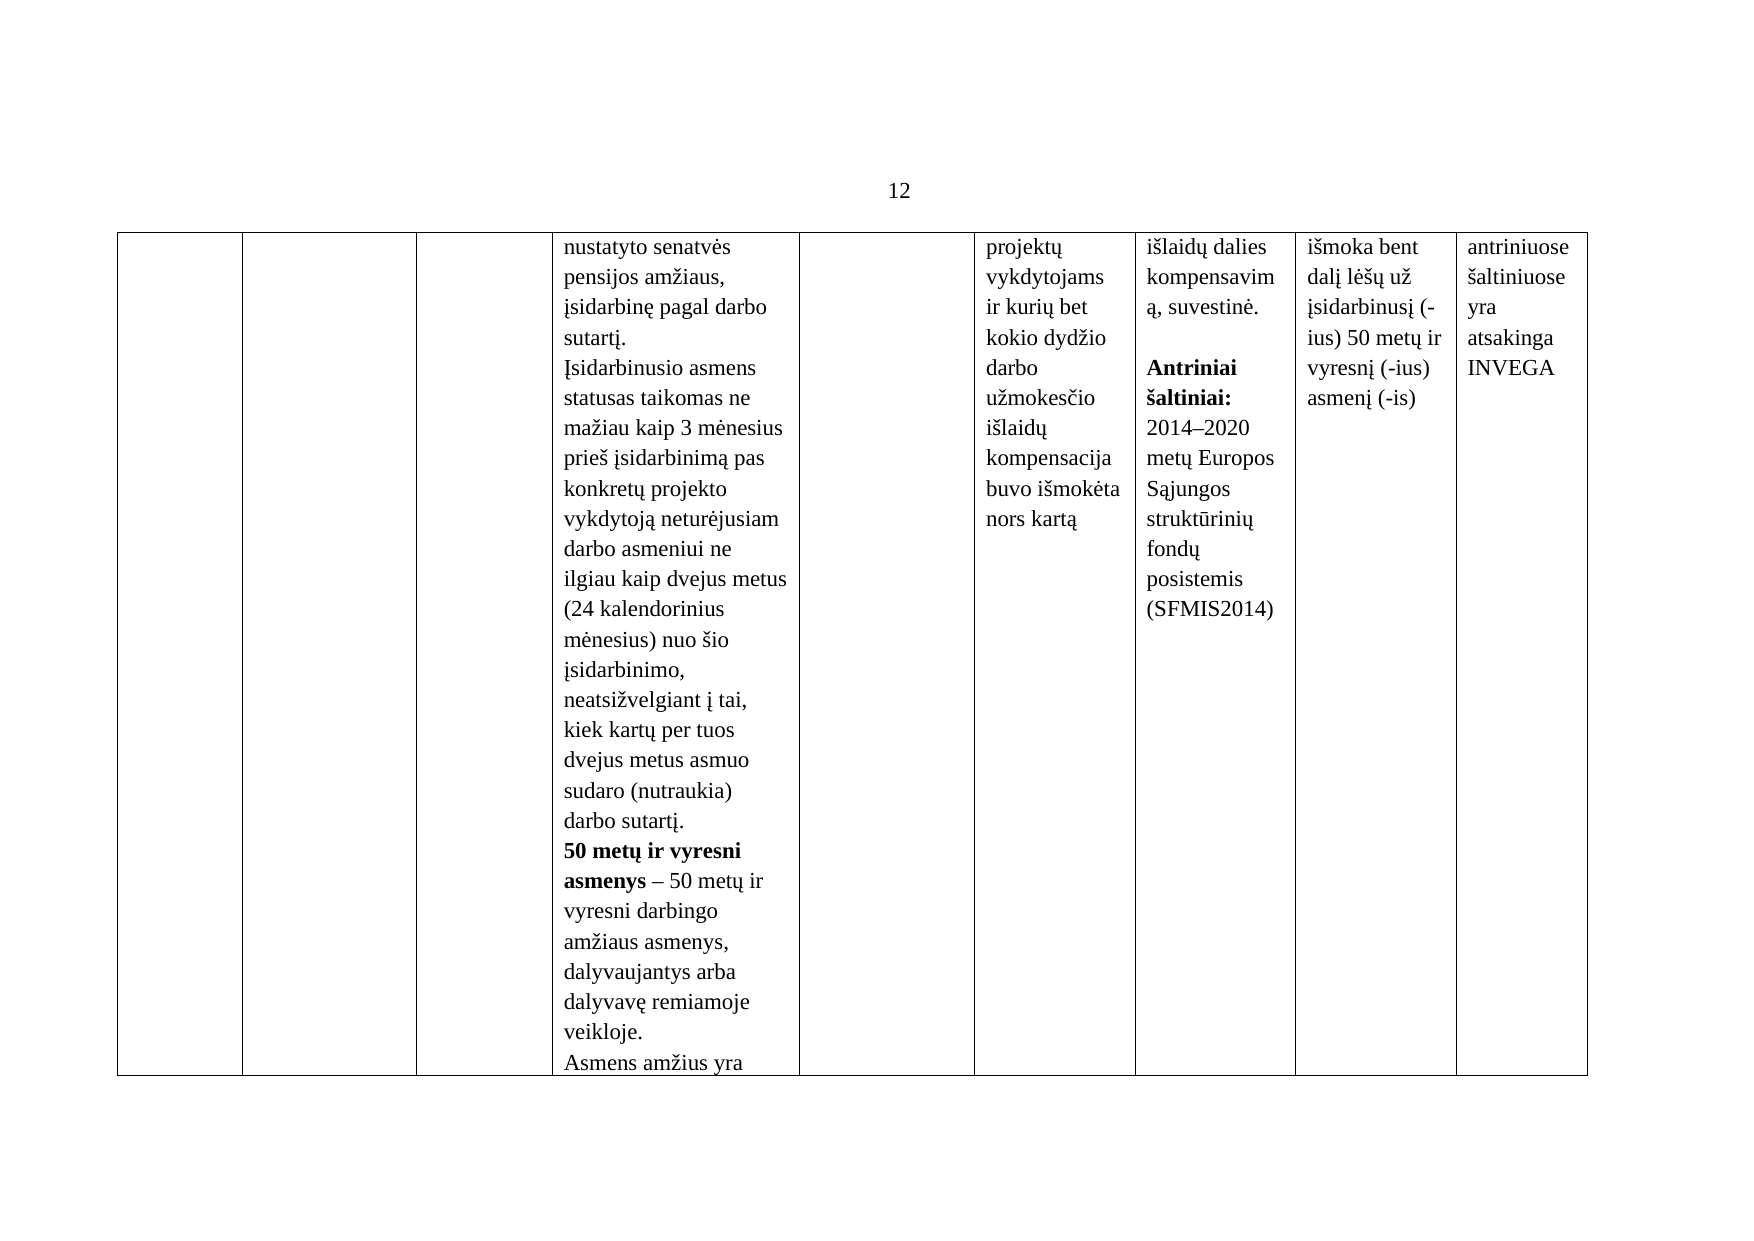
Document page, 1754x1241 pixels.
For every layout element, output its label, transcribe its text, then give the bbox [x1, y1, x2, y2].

table_cell [113, 232, 117, 1075]
table_cell [243, 233, 416, 1075]
table_cell išlaidų dalies kompensavimą, suvestinė. Antriniai šaltiniai: 2014–2020 metų Europos Sąjungos struktūrinių fondų posistemis (SFMIS2014) [1136, 233, 1295, 1075]
table_cell [417, 233, 552, 1075]
table_cell [800, 233, 974, 1075]
table_cell išmoka bent dalį lėšų už įsidarbinusį (-ius) 50 metų ir vyresnį (-ius) asmenį (-is) [1296, 233, 1456, 1075]
table_cell [118, 233, 242, 1075]
table_cell projektų vykdytojams ir kurių bet kokio dydžio darbo užmokesčio išlaidų kompensacija buvo išmokėta nors kartą [975, 233, 1135, 1075]
table_cell nustatyto senatvės pensijos amžiaus, įsidarbinę pagal darbo sutartį. Įsidarbinusio asmens statusas taikomas ne mažiau kaip 3 mėnesius prieš įsidarbinimą pas konkretų projekto vykdytoją neturėjusiam darbo asmeniui ne ilgiau kaip dvejus metus (24 kalendorinius mėnesius) nuo šio įsidarbinimo, neatsižvelgiant į tai, kiek kartų per tuos dvejus metus asmuo sudaro (nutraukia) darbo sutartį. 50 metų ir vyresni asmenys – 50 metų ir vyresni darbingo amžiaus asmenys, dalyvaujantys arba dalyvavę remiamoje veikloje. Asmens amžius yra [553, 233, 799, 1075]
table_cell antriniuose šaltiniuose yra atsakinga INVEGA [1457, 233, 1587, 1075]
